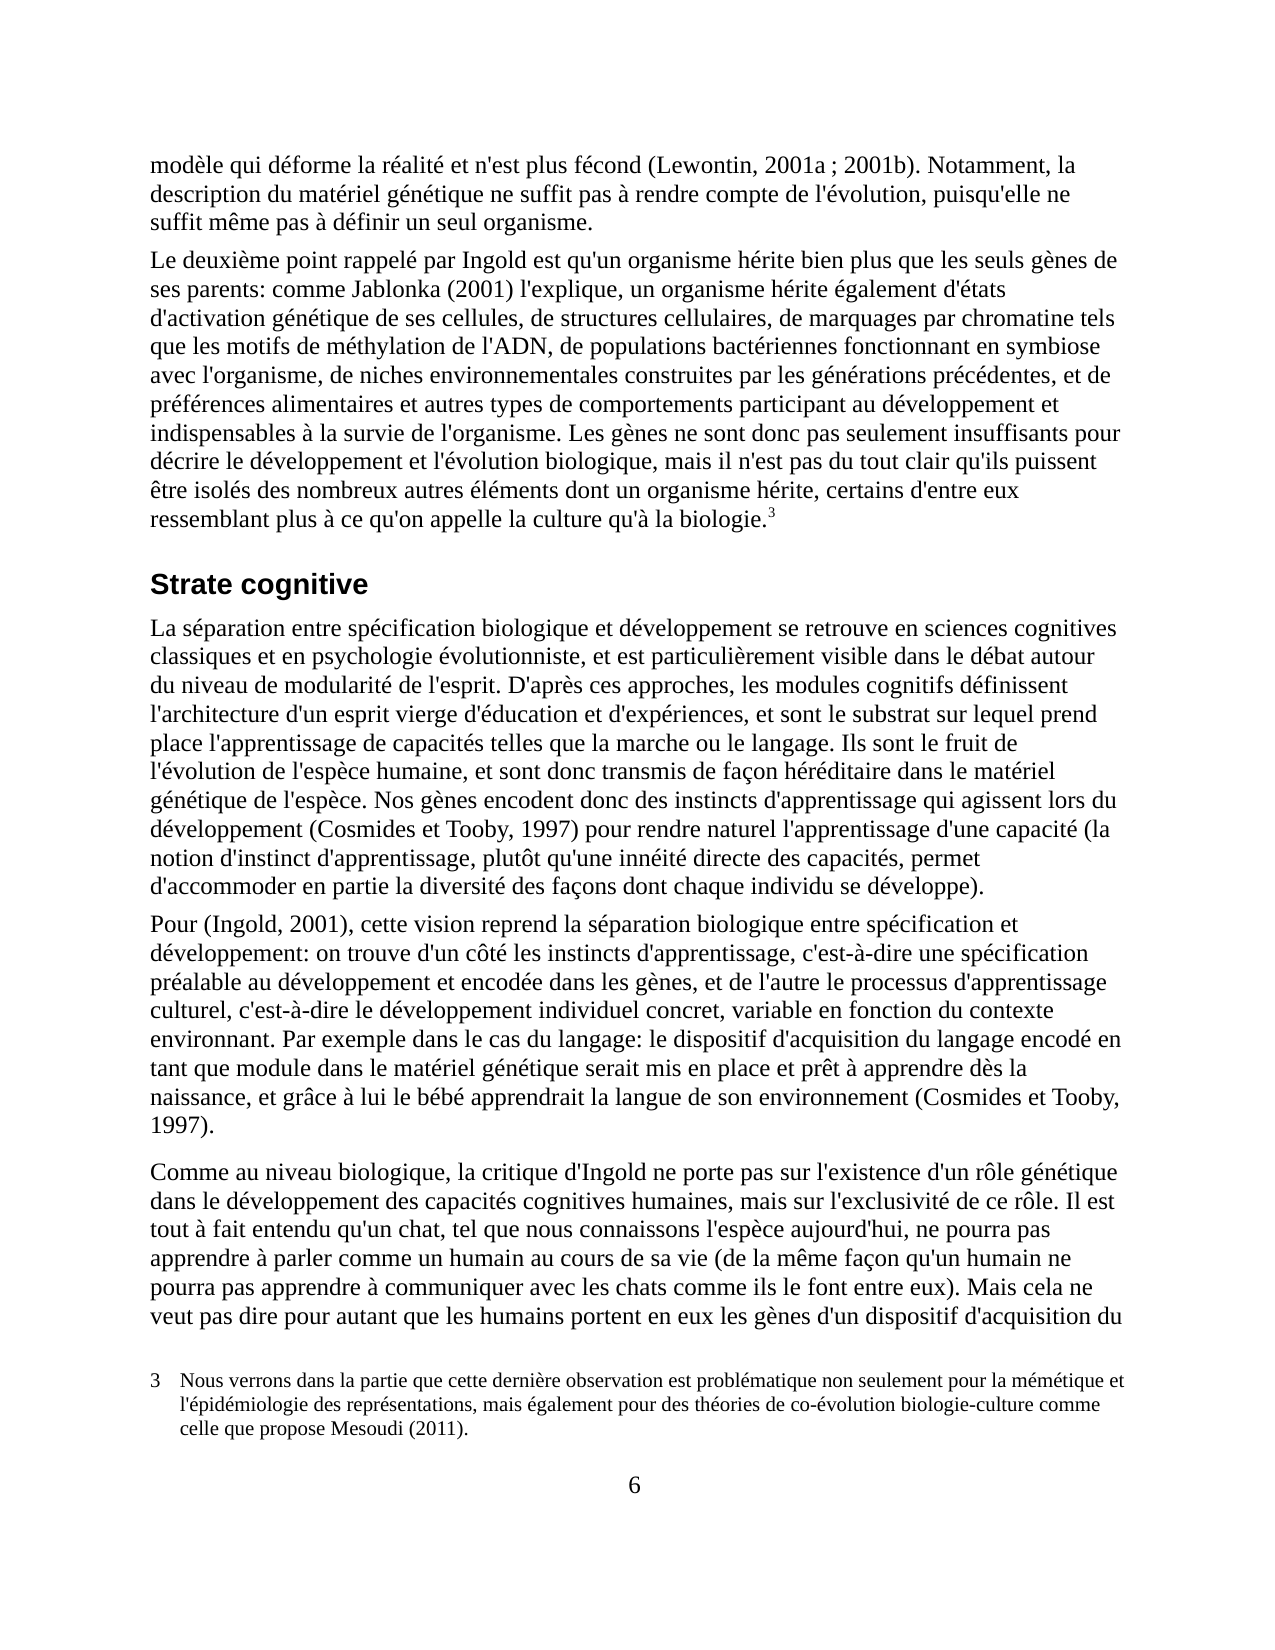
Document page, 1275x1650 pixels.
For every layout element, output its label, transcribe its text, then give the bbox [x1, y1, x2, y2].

text Nous verrons dans la partie que cette dernière observation est problématique non seulement pour la mémétique et l'épidémiologie des représentations, mais également pour des théories de co-évolution biologie-culture comme celle que propose Mesoudi (2011). [150, 1368, 1125, 1440]
text Pour (Ingold, 2001), cette vision reprend la séparation biologique entre spécification et développement: on trouve d'un côté les instincts d'apprentissage, c'est-à-dire une spécification préalable au développement et encodée dans les gènes, et de l'autre le processus d'apprentissage culturel, c'est-à-dire le développement individuel concret, variable en fonction du contexte environnant. Par exemple dans le cas du langage: le dispositif d'acquisition du langage encodé en tant que module dans le matériel génétique serait mis en place et prêt à apprendre dès la naissance, et grâce à lui le bébé apprendrait la langue de son environnement (Cosmides et Tooby, 1997). [150, 909, 1125, 1139]
text La séparation entre spécification biologique et développement se retrouve en sciences cognitives classiques et en psychologie évolutionniste, et est particulièrement visible dans le débat autour du niveau de modularité de l'esprit. D'après ces approches, les modules cognitifs définissent l'architecture d'un esprit vierge d'éducation et d'expériences, et sont le substrat sur lequel prend place l'apprentissage de capacités telles que la marche ou le langage. Ils sont le fruit de l'évolution de l'espèce humaine, et sont donc transmis de façon héréditaire dans le matériel génétique de l'espèce. Nos gènes encodent donc des instincts d'apprentissage qui agissent lors du développement (Cosmides et Tooby, 1997) pour rendre naturel l'apprentissage d'une capacité (la notion d'instinct d'apprentissage, plutôt qu'une innéité directe des capacités, permet d'accommoder en partie la diversité des façons dont chaque individu se développe). [150, 613, 1125, 900]
text Comme au niveau biologique, la critique d'Ingold ne porte pas sur l'existence d'un rôle génétique dans le développement des capacités cognitives humaines, mais sur l'exclusivité de ce rôle. Il est tout à fait entendu qu'un chat, tel que nous connaissons l'espèce aujourd'hui, ne pourra pas apprendre à parler comme un humain au cours de sa vie (de la même façon qu'un humain ne pourra pas apprendre à communiquer avec les chats comme ils le font entre eux). Mais cela ne veut pas dire pour autant que les humains portent en eux les gènes d'un dispositif d'acquisition du [150, 1157, 1125, 1329]
text Le deuxième point rappelé par Ingold est qu'un organisme hérite bien plus que les seuls gènes de ses parents: comme Jablonka (2001) l'explique, un organisme hérite également d'états d'activation génétique de ses cellules, de structures cellulaires, de marquages par chromatine tels que les motifs de méthylation de l'ADN, de populations bactériennes fonctionnant en symbiose avec l'organisme, de niches environnementales construites par les générations précédentes, et de préférences alimentaires et autres types de comportements participant au développement et indispensables à la survie de l'organisme. Les gènes ne sont donc pas seulement insuffisants pour décrire le développement et l'évolution biologique, mais il n'est pas du tout clair qu'ils puissent être isolés des nombreux autres éléments dont un organisme hérite, certains d'entre eux ressemblant plus à ce qu'on appelle la culture qu'à la biologie. [150, 245, 1125, 533]
subtitle Strate cognitive [150, 567, 1125, 600]
text modèle qui déforme la réalité et n'est plus fécond (Lewontin, 2001a ; 2001b). Notamment, la description du matériel génétique ne suffit pas à rendre compte de l'évolution, puisqu'elle ne suffit même pas à définir un seul organisme. [150, 150, 1125, 236]
